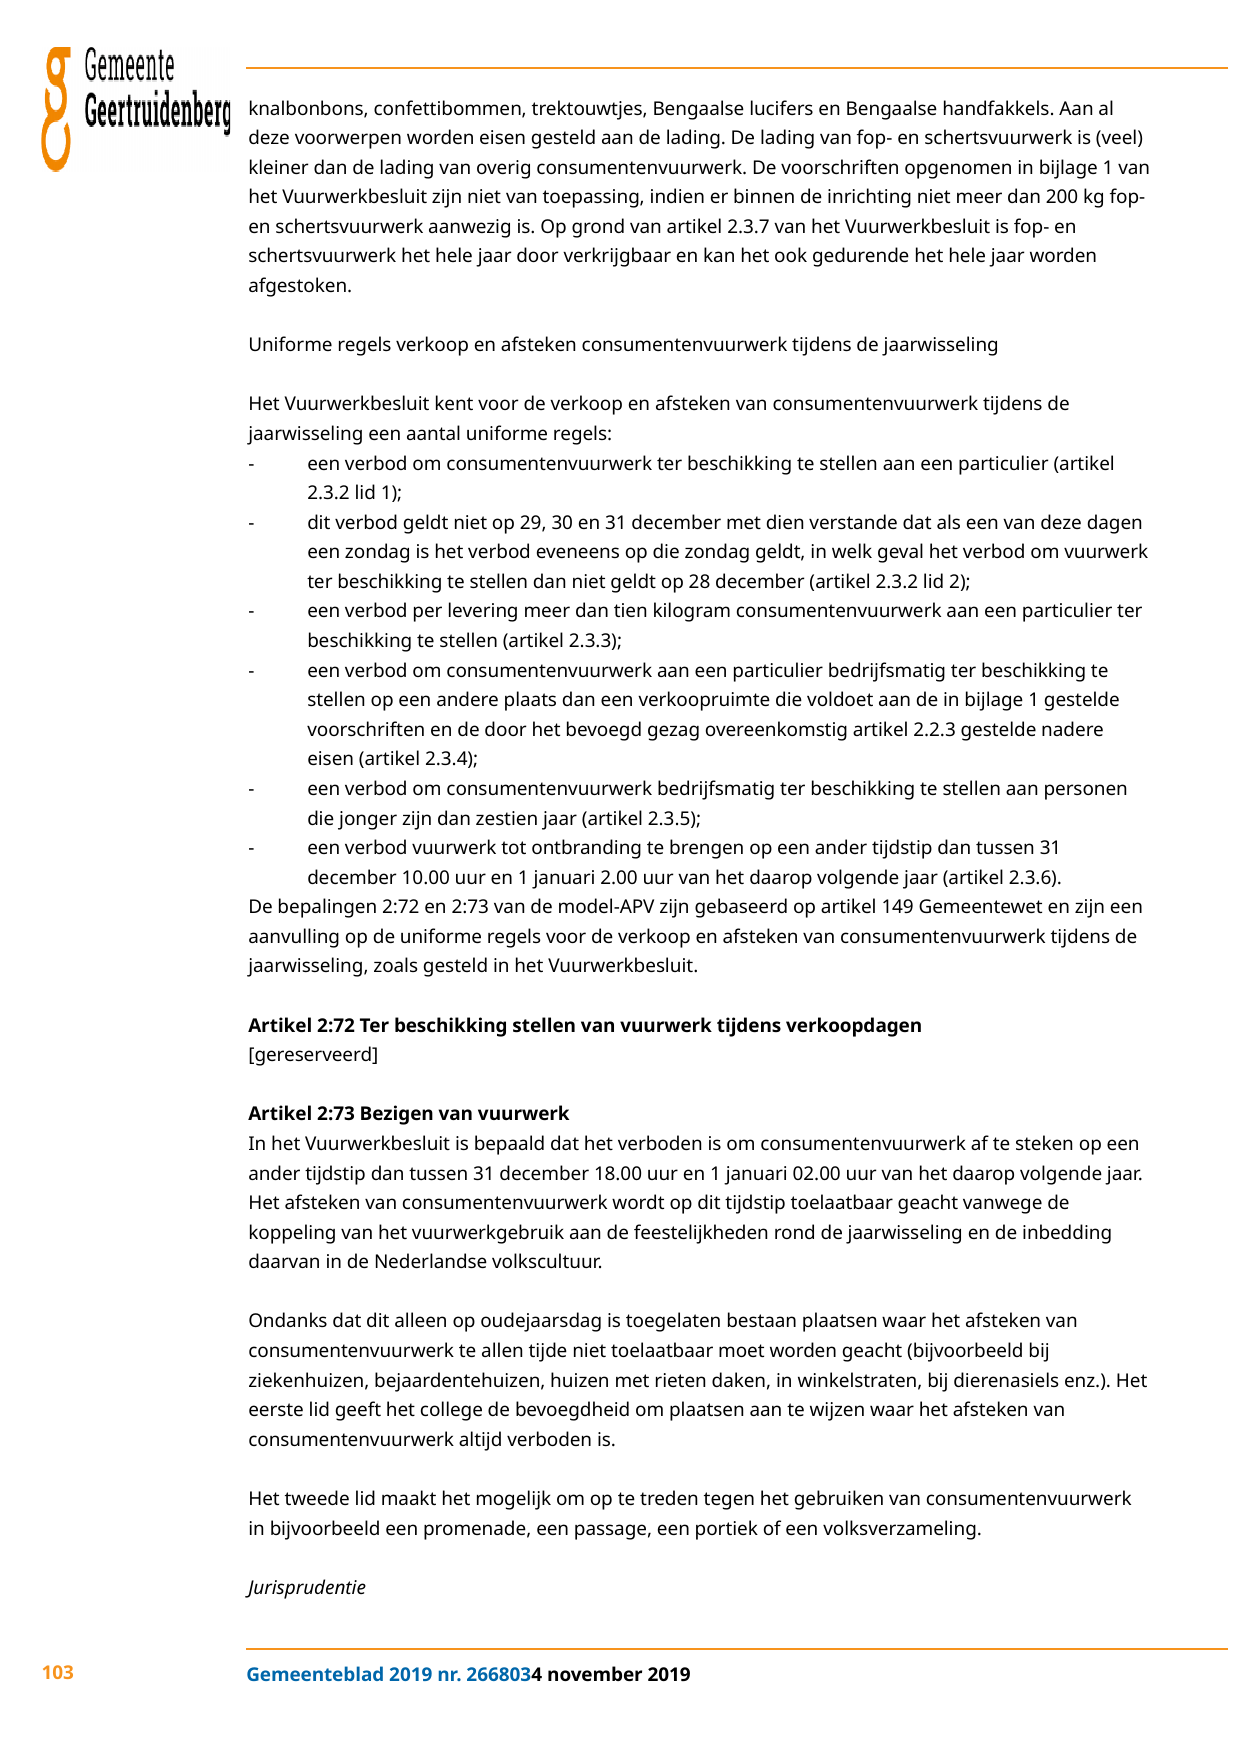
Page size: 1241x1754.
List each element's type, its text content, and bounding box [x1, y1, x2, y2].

picture [41, 47, 231, 172]
text Uniforme regels verkoop en afsteken consumentenvuurwerk tijdens de jaarwisseling [248, 331, 1152, 357]
text Ondanks dat dit alleen op oudejaarsdag is toegelaten bestaan plaatsen waar het afsteken van consumentenvuurwerk te allen tijde niet toelaatbaar moet worden geacht (bijvoorbeeld bij ziekenhuizen, bejaardentehuizen, huizen met rieten daken, in winkelstraten, bij dierenasiels enz.). Het eerste lid geeft het college de bevoegdheid om plaatsen aan te wijzen waar het afsteken van consumentenvuurwerk altijd verboden is. [248, 1308, 1152, 1452]
text In het Vuurwerkbesluit is bepaald dat het verboden is om consumentenvuurwerk af te steken op een ander tijdstip dan tussen 31 december 18.00 uur en 1 januari 02.00 uur van het daarop volgende jaar. Het afsteken van consumentenvuurwerk wordt op dit tijdstip toelaatbaar geacht vanwege de koppeling van het vuurwerkgebruik aan de feestelijkheden rond de jaarwisseling en de inbedding daarvan in de Nederlandse volkscultuur. [248, 1130, 1152, 1274]
list een verbod per levering meer dan tien kilogram consumentenvuurwerk aan een particulier ter beschikking te stellen (artikel 2.3.3); [248, 598, 1152, 653]
list een verbod om consumentenvuurwerk bedrijfsmatig ter beschikking te stellen aan personen die jonger zijn dan zestien jaar (artikel 2.3.5); [248, 775, 1152, 831]
text De bepalingen 2:72 en 2:73 van de model-APV zijn gebaseerd op artikel 149 Gemeentewet en zijn een aanvulling op de uniforme regels voor de verkoop en afsteken van consumentenvuurwerk tijdens de jaarwisseling, zoals gesteld in het Vuurwerkbesluit. [248, 893, 1152, 978]
text [gereserveerd] [248, 1041, 1152, 1067]
text Jurisprudentie [248, 1574, 1152, 1600]
list een verbod om consumentenvuurwerk aan een particulier bedrijfsmatig ter beschikking te stellen op een andere plaats dan een verkoopruimte die voldoet aan de in bijlage 1 gestelde voorschriften en de door het bevoegd gezag overeenkomstig artikel 2.2.3 gestelde nadere eisen (artikel 2.3.4); [248, 657, 1152, 771]
text Het tweede lid maakt het mogelijk om op te treden tegen het gebruiken van consumentenvuurwerk in bijvoorbeeld een promenade, een passage, een portiek of een volksverzameling. [248, 1485, 1152, 1541]
list dit verbod geldt niet op 29, 30 en 31 december met dien verstande dat als een van deze dagen een zondag is het verbod eveneens op die zondag geldt, in welk geval het verbod om vuurwerk ter beschikking te stellen dan niet geldt op 28 december (artikel 2.3.2 lid 2); [248, 509, 1152, 594]
list een verbod om consumentenvuurwerk ter beschikking te stellen aan een particulier (artikel 2.3.2 lid 1); [248, 450, 1152, 505]
text Het Vuurwerkbesluit kent voor de verkoop en afsteken van consumentenvuurwerk tijdens de jaarwisseling een aantal uniforme regels: [248, 391, 1152, 446]
text Artikel 2:72 Ter beschikking stellen van vuurwerk tijdens verkoopdagen [248, 1012, 1152, 1038]
text Artikel 2:73 Bezigen van vuurwerk [248, 1101, 1152, 1126]
text knalbonbons, confettibommen, trektouwtjes, Bengaalse lucifers en Bengaalse handfakkels. Aan al deze voorwerpen worden eisen gesteld aan de lading. De lading van fop- en schertsvuurwerk is (veel) kleiner dan de lading van overig consumentenvuurwerk. De voorschriften opgenomen in bijlage 1 van het Vuurwerkbesluit zijn niet van toepassing, indien er binnen de inrichting niet meer dan 200 kg fop- en schertsvuurwerk aanwezig is. Op grond van artikel 2.3.7 van het Vuurwerkbesluit is fop- en schertsvuurwerk het hele jaar door verkrijgbaar en kan het ook gedurende het hele jaar worden afgestoken. [248, 95, 1152, 298]
list een verbod vuurwerk tot ontbranding te brengen op een ander tijdstip dan tussen 31 december 10.00 uur en 1 januari 2.00 uur van het daarop volgende jaar (artikel 2.3.6). [248, 834, 1152, 890]
